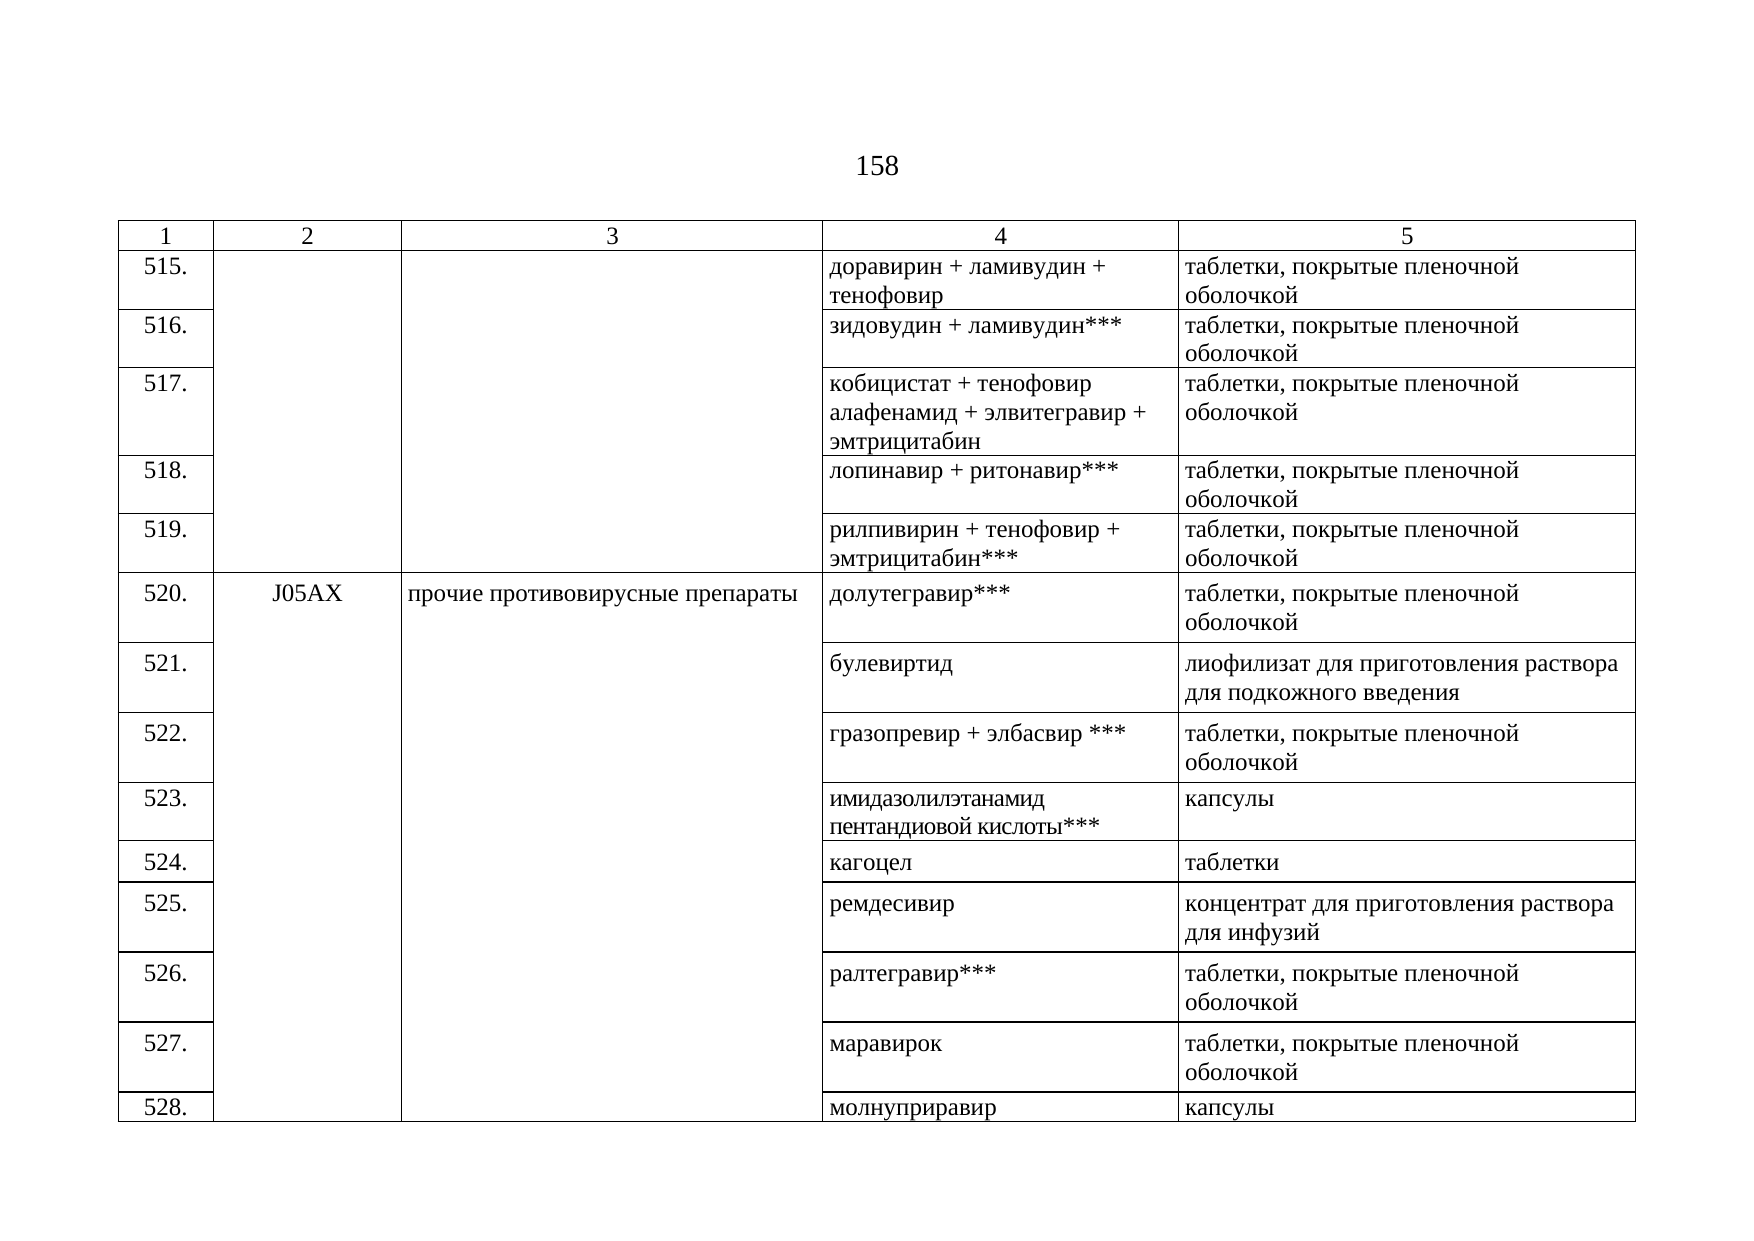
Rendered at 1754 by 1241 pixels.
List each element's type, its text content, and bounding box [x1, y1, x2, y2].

table_cell булевиртид [823, 643, 1178, 712]
table_cell [214, 881, 401, 951]
table_cell капсулы [1179, 783, 1635, 840]
table_cell кагоцел [823, 841, 1178, 881]
table_cell [214, 1091, 401, 1121]
table_cell [402, 251, 822, 572]
table_cell [214, 1021, 401, 1091]
table_cell ремдесивир [823, 883, 1178, 951]
table_cell [402, 712, 822, 782]
table_cell [402, 1091, 822, 1121]
table_cell таблетки [1179, 841, 1635, 881]
table_cell таблетки, покрытые пленочной оболочкой [1179, 310, 1635, 367]
table_cell имидазолилэтанамид пентандиовой кислоты*** [823, 783, 1178, 840]
table_cell J05AХ [214, 573, 401, 642]
table_cell [214, 951, 401, 1021]
table_header 3 [402, 221, 822, 250]
table_cell таблетки, покрытые пленочной оболочкой [1179, 251, 1635, 309]
table_cell [214, 840, 401, 881]
table_cell [119, 841, 213, 881]
table_cell кобицистат + тенофовир алафенамид + элвитегравир + эмтрицитабин [823, 368, 1178, 454]
table_cell [119, 368, 213, 454]
table_cell таблетки, покрытые пленочной оболочкой [1179, 953, 1635, 1021]
table_cell маравирок [823, 1023, 1178, 1091]
table_cell ралтегравир*** [823, 953, 1178, 1021]
table_header 1 [119, 221, 213, 250]
table_cell [119, 1023, 213, 1091]
table_cell [402, 642, 822, 712]
table_cell таблетки, покрытые пленочной оболочкой [1179, 1023, 1635, 1091]
table_cell [119, 514, 213, 572]
table_cell [119, 783, 213, 840]
table_header 5 [1179, 221, 1635, 250]
table_cell [119, 456, 213, 513]
table_cell таблетки, покрытые пленочной оболочкой [1179, 456, 1635, 513]
table_header 4 [823, 221, 1178, 250]
table_cell рилпивирин + тенофовир + эмтрицитабин*** [823, 514, 1178, 572]
table_header 2 [214, 221, 401, 250]
table_cell [214, 642, 401, 712]
table_cell зидовудин + ламивудин*** [823, 310, 1178, 367]
table_cell доравирин + ламивудин + тенофовир [823, 251, 1178, 309]
table_cell таблетки, покрытые пленочной оболочкой [1179, 573, 1635, 642]
table_cell [214, 251, 401, 572]
table_cell [119, 1093, 213, 1121]
table_cell [402, 840, 822, 881]
table_cell таблетки, покрытые пленочной оболочкой [1179, 514, 1635, 572]
table_cell таблетки, покрытые пленочной оболочкой [1179, 368, 1635, 454]
table_cell гразопревир + элбасвир *** [823, 713, 1178, 782]
table_cell капсулы [1179, 1093, 1635, 1121]
table_cell [119, 643, 213, 712]
table_cell [119, 953, 213, 1021]
table_cell концентрат для приготовления раствора для инфузий [1179, 883, 1635, 951]
table_cell [119, 573, 213, 642]
table_cell [402, 1021, 822, 1091]
table_cell таблетки, покрытые пленочной оболочкой [1179, 713, 1635, 782]
table_cell прочие противовирусные препараты [402, 573, 822, 642]
table_cell молнуприравир [823, 1093, 1178, 1121]
table_cell [214, 782, 401, 840]
table_cell [119, 883, 213, 951]
table_cell [119, 310, 213, 367]
table_cell [402, 782, 822, 840]
table_cell [214, 712, 401, 782]
table_cell лиофилизат для приготовления раствора для подкожного введения [1179, 643, 1635, 712]
table_cell долутегравир*** [823, 573, 1178, 642]
table_cell лопинавир + ритонавир*** [823, 456, 1178, 513]
table_cell [402, 951, 822, 1021]
table_cell [119, 713, 213, 782]
table_cell [119, 251, 213, 309]
table_cell [402, 881, 822, 951]
